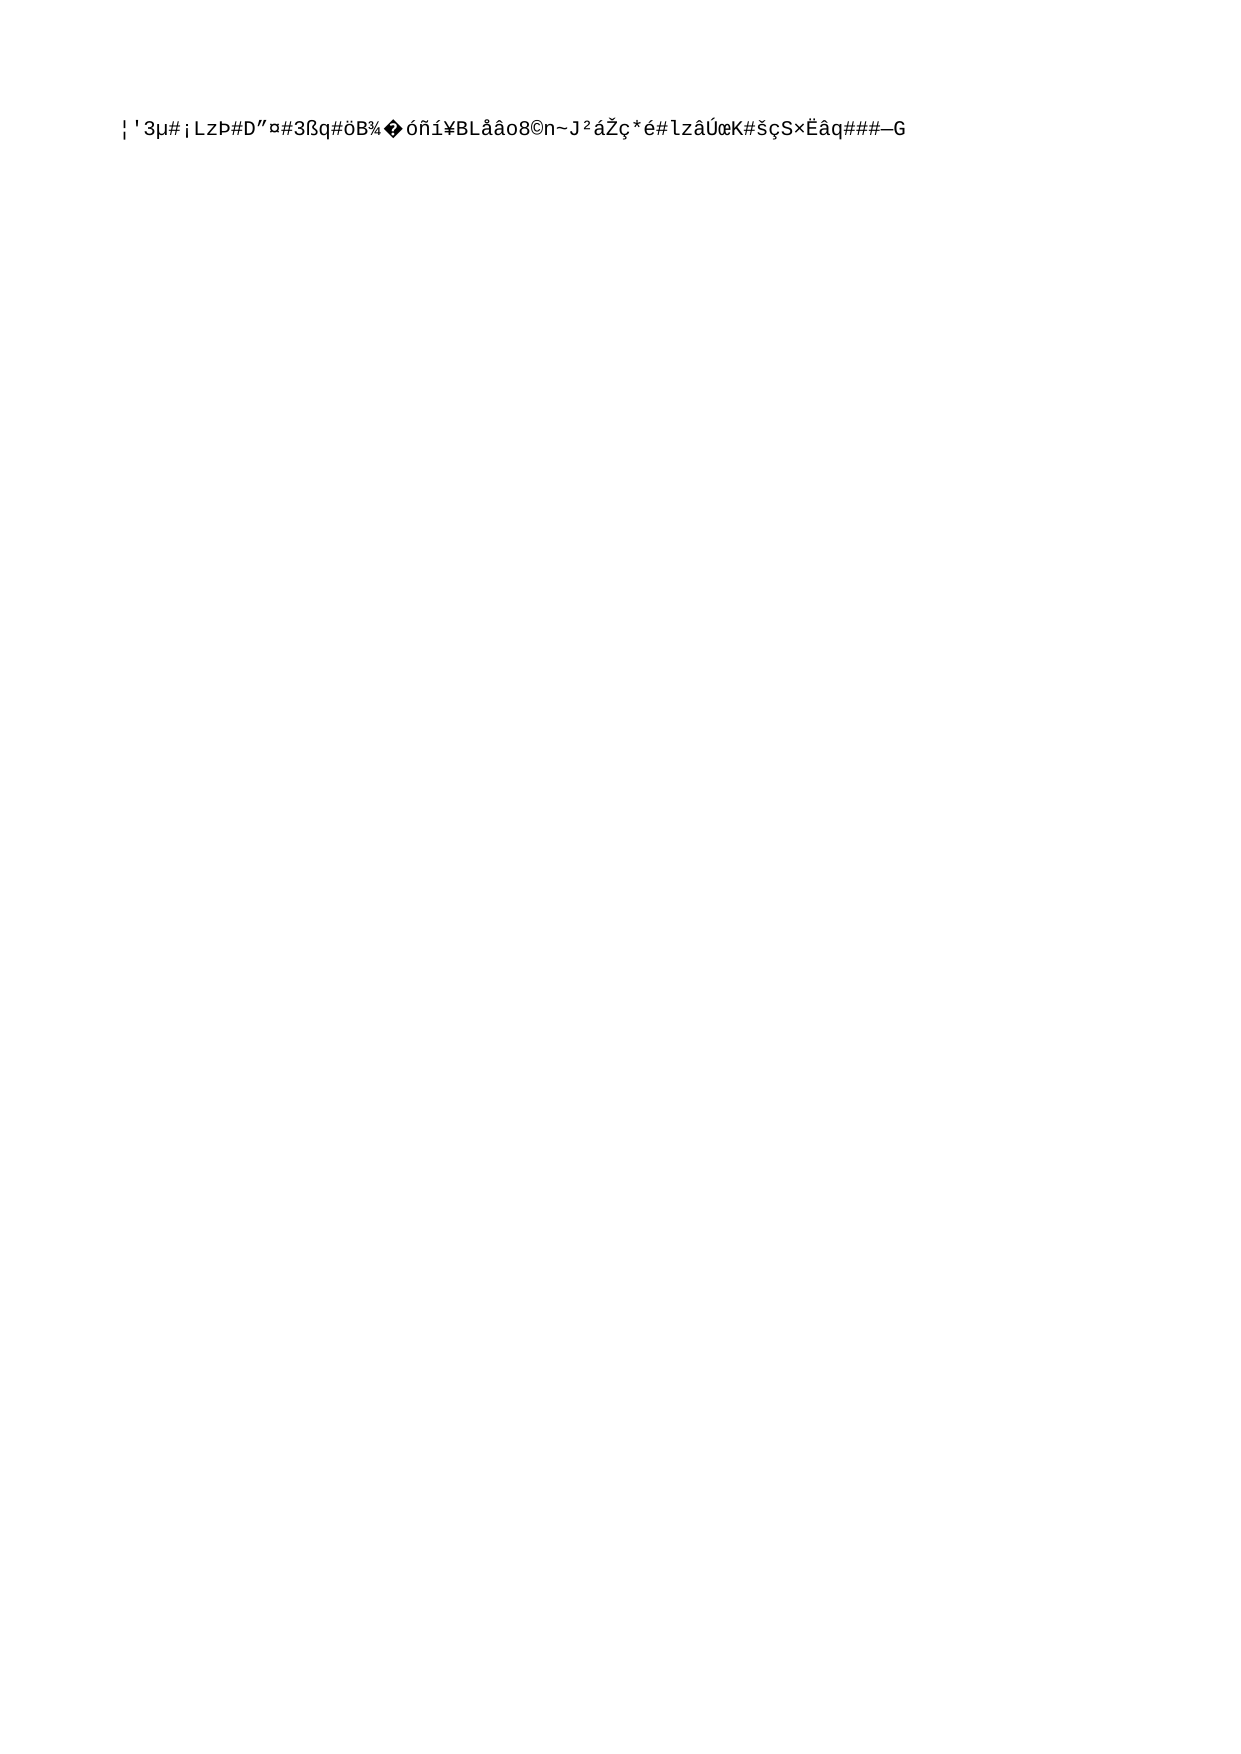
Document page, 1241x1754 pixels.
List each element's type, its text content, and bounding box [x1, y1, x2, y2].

text ¦'3µ#¡LzÞ#D”¤#3ßq#öB¾�óñí¥BLåâo8©n~J²áŽç*é#lzâÚœK#šçS×Ëâq###—G [118, 118, 1122, 142]
